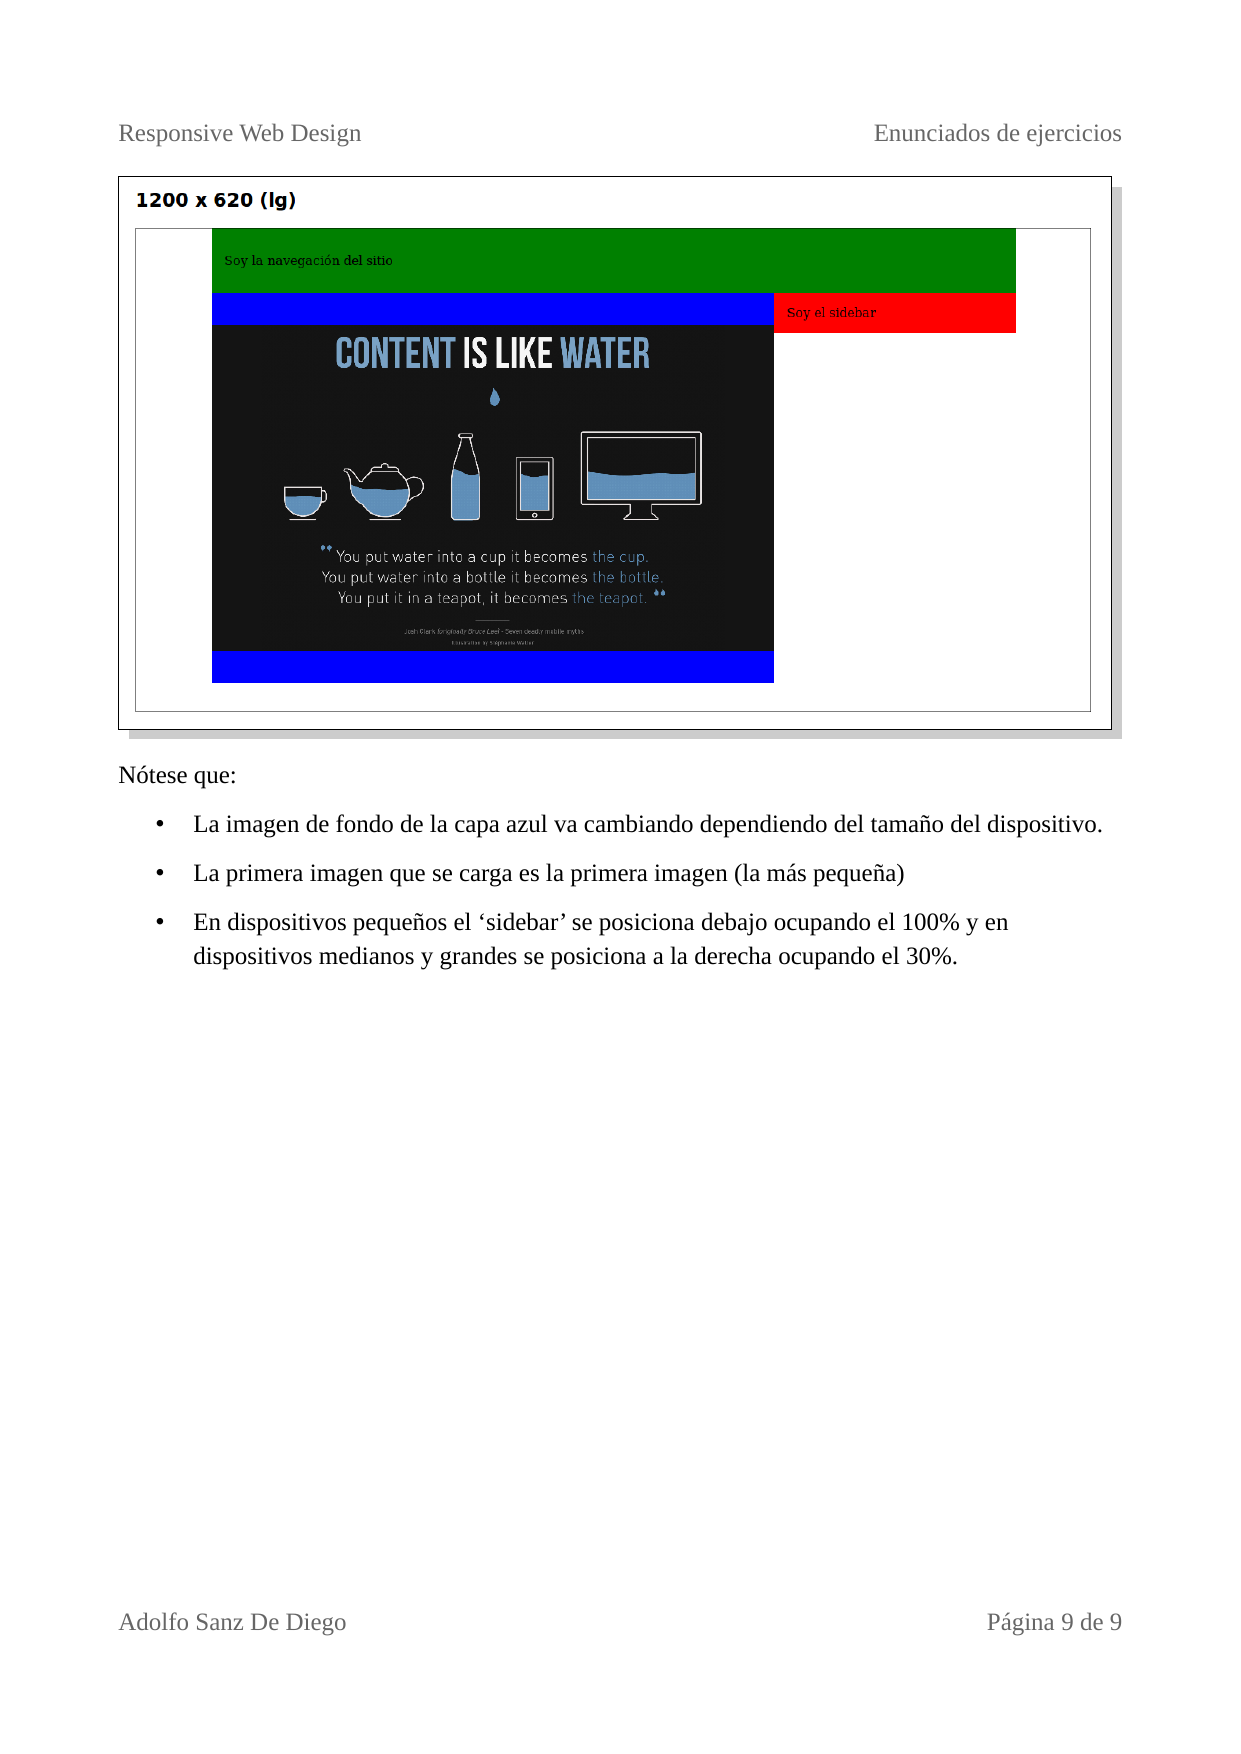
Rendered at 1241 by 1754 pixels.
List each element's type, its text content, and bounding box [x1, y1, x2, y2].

list La primera imagen que se carga es la primera imagen (la más pequeña) [156, 858, 1122, 887]
list La imagen de fondo de la capa azul va cambiando dependiendo del tamaño del dispositivo. [156, 809, 1122, 837]
picture [121, 179, 1109, 726]
list En dispositivos pequeños el ‘sidebar’ se posiciona debajo ocupando el 100% y en dispositivos medianos y grandes se posiciona a la derecha ocupando el 30%. [156, 907, 1122, 970]
text Nótese que: [118, 760, 1122, 788]
